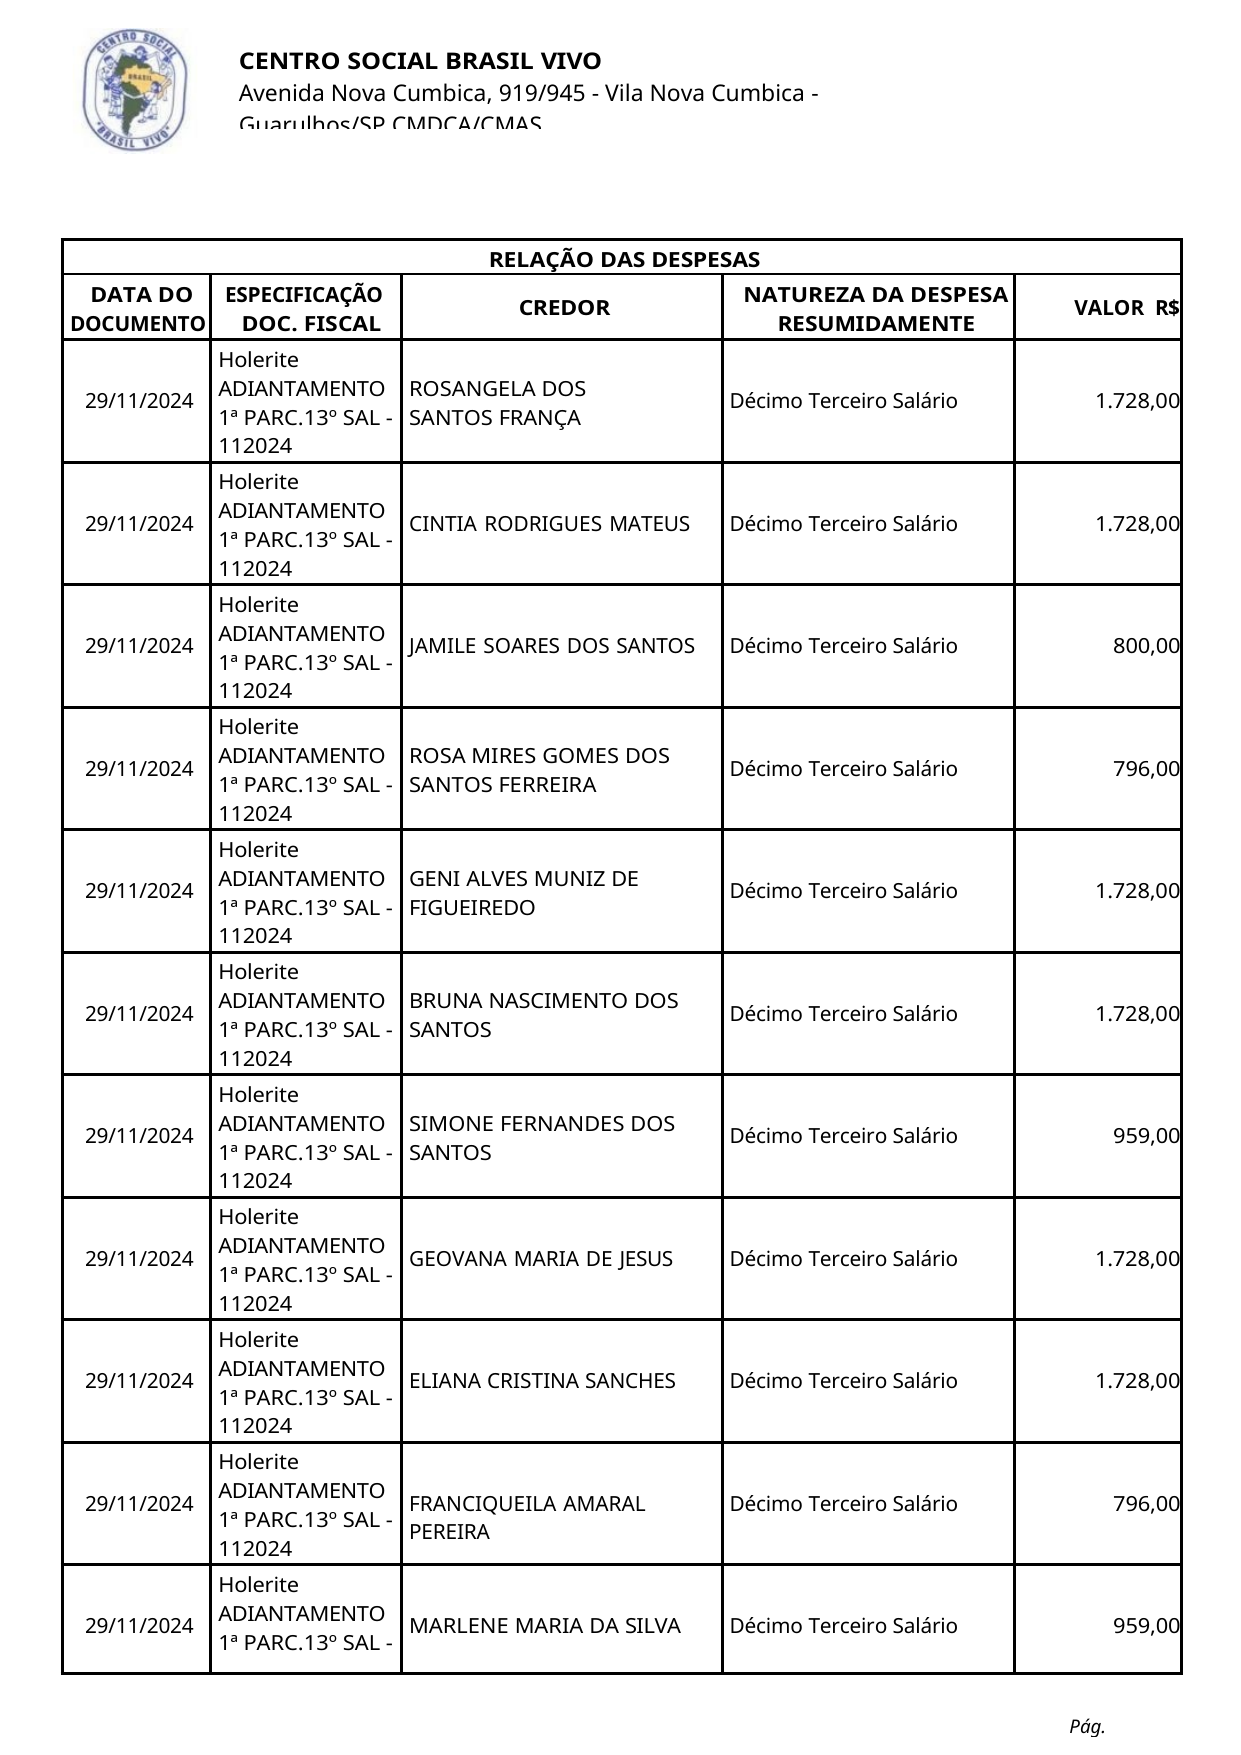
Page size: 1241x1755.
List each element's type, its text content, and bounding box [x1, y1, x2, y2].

table_cell 29/11/2024 [64, 464, 209, 583]
table_cell Décimo Terceiro Salário [724, 1321, 1013, 1441]
table_cell Décimo Terceiro Salário [724, 1566, 1013, 1672]
table_cell Holerite ADIANTAMENTO 1ª PARC.13º SAL - 112024 [212, 1321, 400, 1441]
table_header RELAÇÃO DAS DESPESAS [64, 241, 1180, 273]
table_cell Holerite ADIANTAMENTO 1ª PARC.13º SAL - 112024 [212, 464, 400, 583]
table_cell 1.728,00 [1016, 954, 1180, 1073]
table_cell ELIANA CRISTINA SANCHES [403, 1321, 721, 1441]
table_cell Holerite ADIANTAMENTO 1ª PARC.13º SAL - 112024 [212, 1076, 400, 1196]
table_cell 1.728,00 [1016, 464, 1180, 583]
table_cell Holerite ADIANTAMENTO 1ª PARC.13º SAL [212, 1566, 400, 1672]
table_cell 1.728,00 [1016, 1321, 1180, 1441]
table_cell Décimo Terceiro Salário [724, 586, 1013, 706]
table_cell NATUREZA DA DESPESA RESUMIDAMENTE [724, 275, 1013, 338]
table_cell Holerite ADIANTAMENTO 1ª PARC.13º SAL - 112024 [212, 831, 400, 951]
table_cell 796,00 [1016, 709, 1180, 828]
table_cell 29/11/2024 [64, 586, 209, 706]
table_cell 29/11/2024 [64, 831, 209, 951]
table_cell ESPECIFICAÇÃO DOC. FISCAL [212, 275, 400, 338]
table_cell 29/11/2024 [64, 709, 209, 828]
table_cell Holerite ADIANTAMENTO 1ª PARC.13º SAL - 112024 [212, 1444, 400, 1563]
table_cell 29/11/2024 [64, 1199, 209, 1318]
table_cell DATA DO DOCUMENTO [64, 275, 209, 338]
table_cell Holerite ADIANTAMENTO 1ª PARC.13º SAL - 112024 [212, 341, 400, 461]
table_cell VALOR R$ [1016, 275, 1180, 338]
table_cell CINTIA RODRIGUES MATEUS [403, 464, 721, 583]
table_cell 796,00 [1016, 1444, 1180, 1563]
table_cell 1.728,00 [1016, 831, 1180, 951]
table_cell Décimo Terceiro Salário [724, 1199, 1013, 1318]
table_cell GENI ALVES MUNIZ DE FIGUEIREDO [403, 831, 721, 951]
table_cell CREDOR [403, 275, 721, 338]
table_cell 959,00 [1016, 1566, 1180, 1672]
table_cell Holerite ADIANTAMENTO 1ª PARC.13º SAL - 112024 [212, 1199, 400, 1318]
table_cell ROSANGELA DOS SANTOS FRANÇA [403, 341, 721, 461]
table_cell Décimo Terceiro Salário [724, 709, 1013, 828]
table_cell ROSA MIRES GOMES DOS SANTOS FERREIRA [403, 709, 721, 828]
table_cell 1.728,00 [1016, 1199, 1180, 1318]
table_cell 29/11/2024 [64, 1566, 209, 1672]
table_cell Décimo Terceiro Salário [724, 341, 1013, 461]
table_cell JAMILE SOARES DOS SANTOS [403, 586, 721, 706]
table_cell SIMONE FERNANDES DOS SANTOS [403, 1076, 721, 1196]
table_cell Holerite ADIANTAMENTO 1ª PARC.13º SAL - 112024 [212, 954, 400, 1073]
table_cell 29/11/2024 [64, 1444, 209, 1563]
table_cell 959,00 [1016, 1076, 1180, 1196]
table_cell Décimo Terceiro Salário [724, 464, 1013, 583]
table_cell Holerite ADIANTAMENTO 1ª PARC.13º SAL - 112024 [212, 709, 400, 828]
table_cell 29/11/2024 [64, 341, 209, 461]
table_cell Holerite ADIANTAMENTO 1ª PARC.13º SAL - 112024 [212, 586, 400, 706]
table_cell BRUNA NASCIMENTO DOS SANTOS [403, 954, 721, 1073]
table_cell 29/11/2024 [64, 954, 209, 1073]
table_cell 800,00 [1016, 586, 1180, 706]
table_cell Décimo Terceiro Salário [724, 1076, 1013, 1196]
table_cell 29/11/2024 [64, 1076, 209, 1196]
table_cell 29/11/2024 [64, 1321, 209, 1441]
table_cell 1.728,00 [1016, 341, 1180, 461]
table_cell Décimo Terceiro Salário [724, 954, 1013, 1073]
table_cell Décimo Terceiro Salário [724, 1444, 1013, 1563]
table_cell MARLENE MARIA DA SILVA [403, 1566, 721, 1672]
table_cell Décimo Terceiro Salário [724, 831, 1013, 951]
table_cell FRANCIQUEILA AMARAL PEREIRA [403, 1444, 721, 1563]
table_cell GEOVANA MARIA DE JESUS [403, 1199, 721, 1318]
